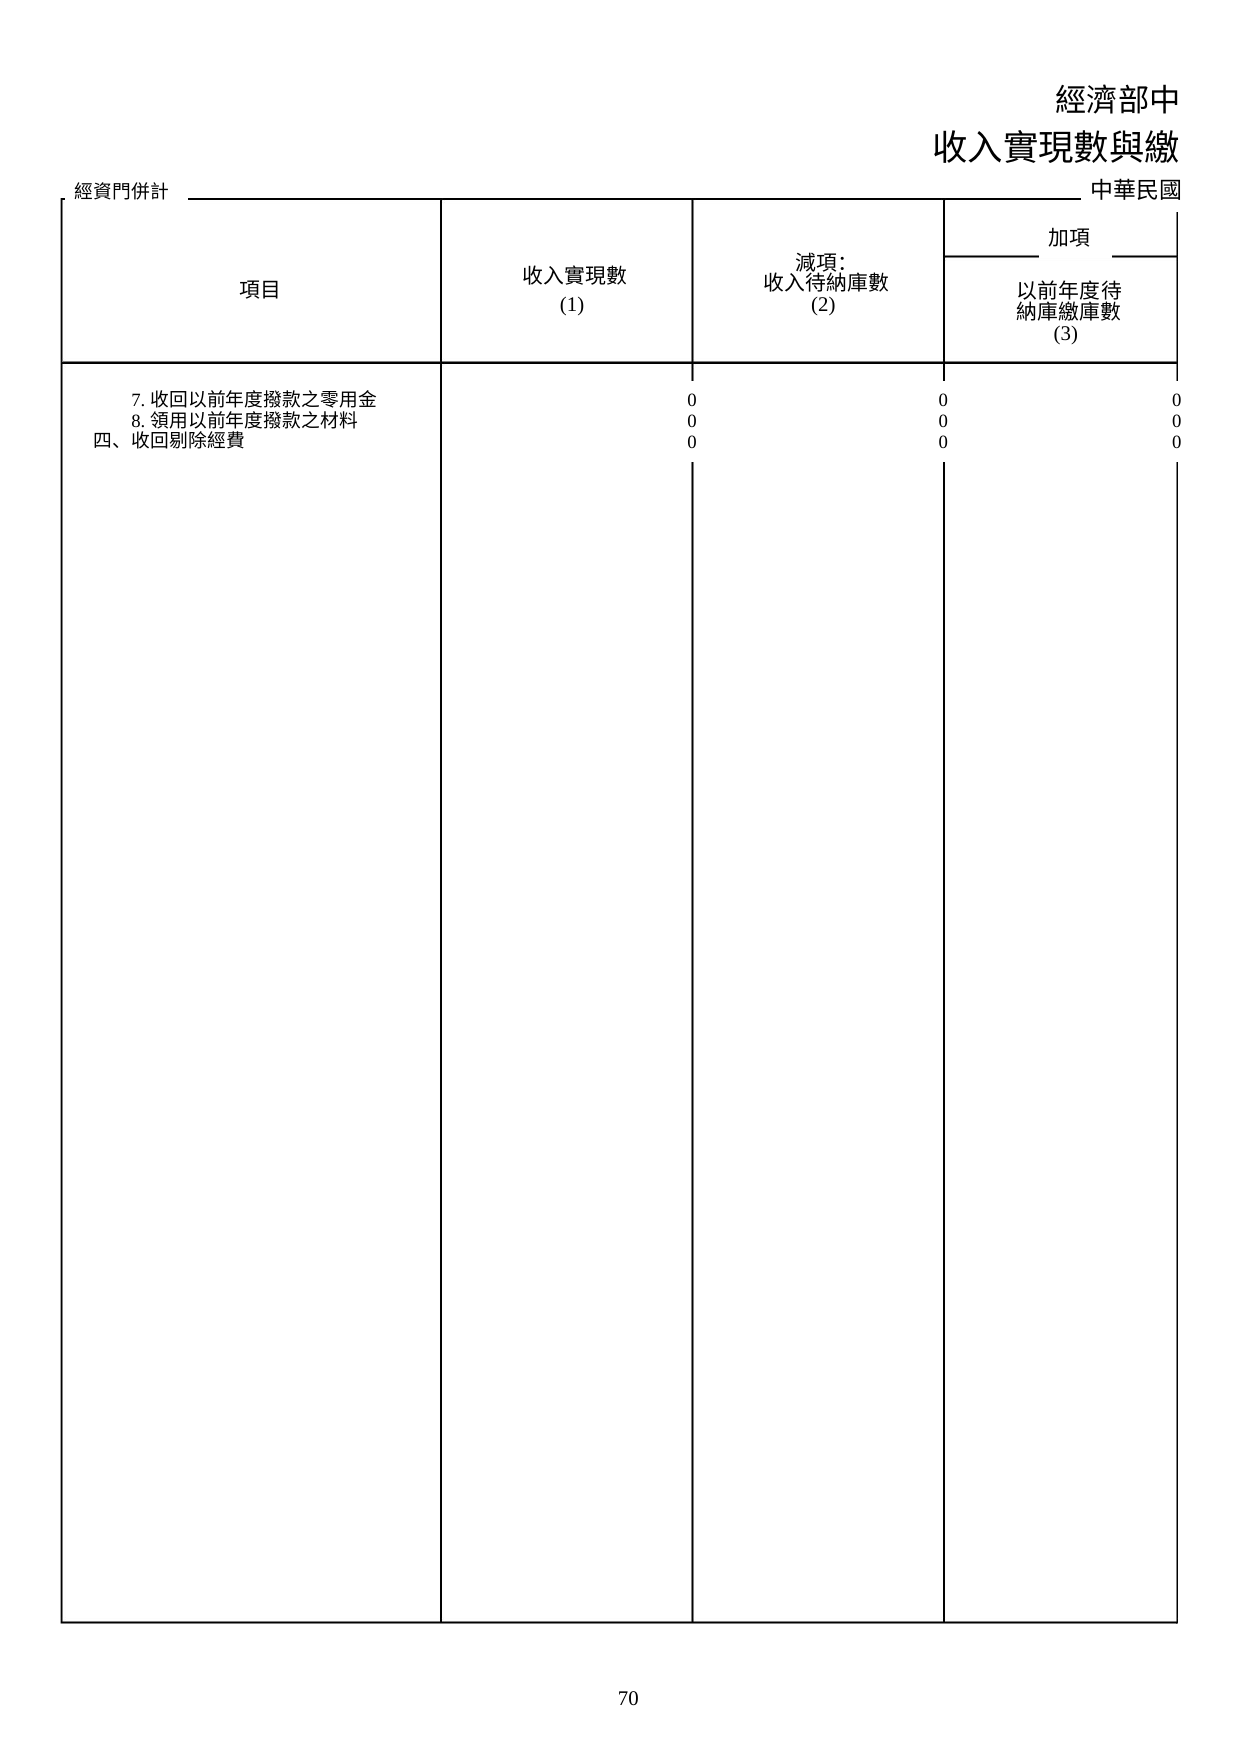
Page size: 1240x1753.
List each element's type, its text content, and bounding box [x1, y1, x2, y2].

text 中華民國 [1090, 181, 1199, 203]
text 0 [938, 390, 959, 411]
text 四、收回剔除經費 [74, 432, 408, 451]
text 0 [1172, 432, 1193, 453]
text 7. 收回以前年度撥款之零用金 [74, 390, 408, 411]
text 0 [687, 390, 708, 411]
text 0 [938, 411, 959, 432]
text 經資門併計 [74, 183, 179, 202]
text 以前年度待 [1017, 282, 1135, 303]
text 收入實現數與繳 [932, 132, 1216, 167]
text (1) [559, 294, 604, 315]
text 70 [618, 1689, 652, 1710]
text 加項 [1048, 229, 1103, 249]
text 納庫繳庫數 [1017, 303, 1135, 323]
text 0 [687, 411, 708, 432]
text (2) [811, 295, 903, 316]
text 收入實現數 [523, 267, 641, 288]
text 0 [1172, 411, 1193, 432]
text 0 [687, 432, 708, 453]
text 8. 領用以前年度撥款之材料 [74, 411, 408, 432]
text 0 [1172, 390, 1193, 411]
text 項目 [239, 281, 294, 301]
text 0 [938, 432, 959, 453]
text 經濟部中 [1055, 87, 1210, 118]
text 減項： [795, 253, 903, 274]
text (3) [1053, 323, 1135, 344]
text 收入待納庫數 [763, 274, 903, 295]
picture [60, 198, 1178, 1624]
